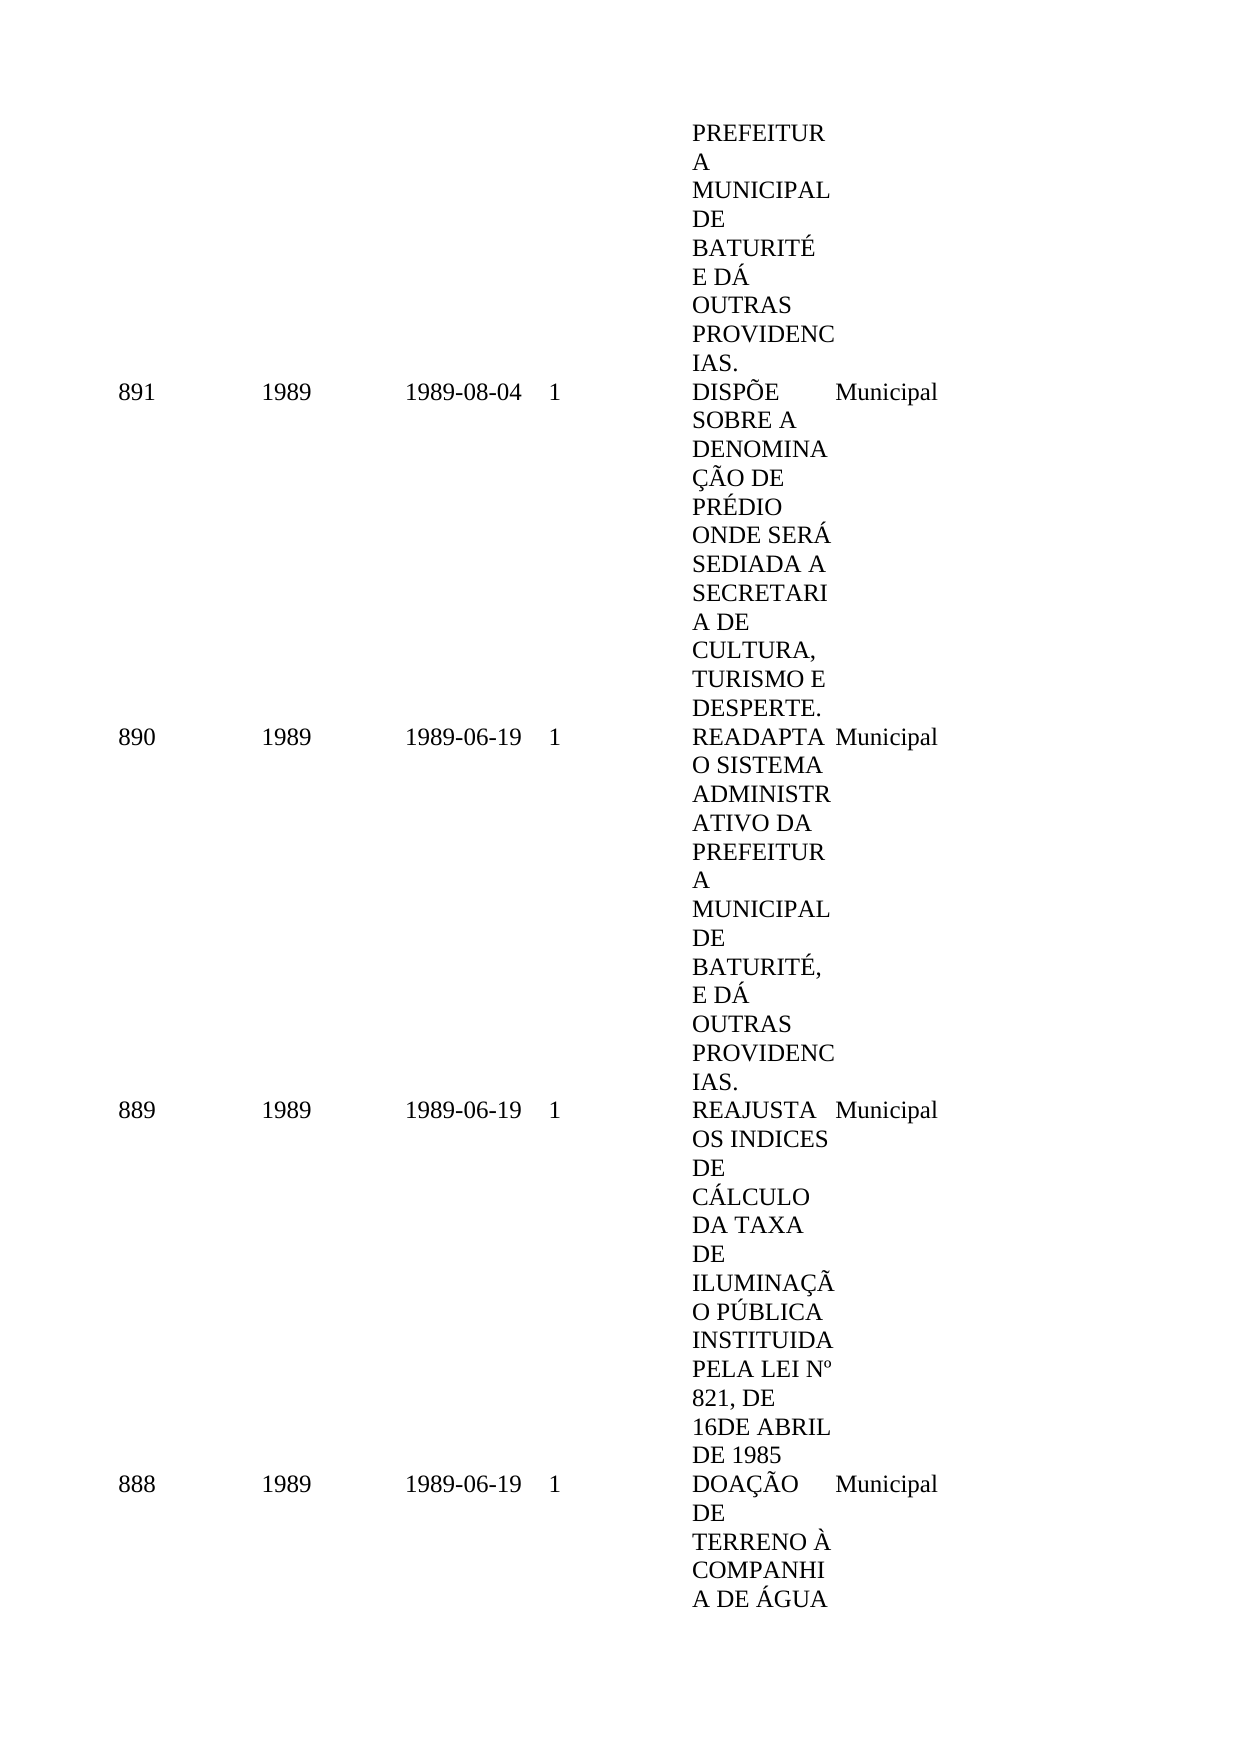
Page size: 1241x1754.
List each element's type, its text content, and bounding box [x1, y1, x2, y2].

table_cell Municipal [835, 1096, 979, 1469]
table_cell [979, 1096, 1122, 1469]
table_cell [979, 118, 1122, 377]
table_cell DOAÇÃO DE TERRENO À COMPANHIA DE ÁGUA [692, 1469, 835, 1613]
table_cell 1989 [261, 377, 405, 722]
table_cell 1989-06-19 [405, 1469, 548, 1613]
table_cell 890 [118, 722, 261, 1096]
table_cell DISPÕE SOBRE A DENOMINAÇÃO DE PRÉDIO ONDE SERÁ SEDIADA A SECRETARIA DE CULTURA, TURISMO E DESPERTE. [692, 377, 835, 722]
table_cell 1989 [261, 1469, 405, 1613]
table_cell Municipal [835, 377, 979, 722]
table_cell [835, 118, 979, 377]
table_cell Municipal [835, 722, 979, 1096]
table_cell 1 [548, 722, 692, 1096]
table_cell REAJUSTA OS INDICES DE CÁLCULO DA TAXA DE ILUMINAÇÃO PÚBLICA INSTITUIDA PELA LEI Nº 821, DE 16DE ABRIL DE 1985 [692, 1096, 835, 1469]
table_cell 1 [548, 1096, 692, 1469]
table_cell 1989-06-19 [405, 722, 548, 1096]
table_cell [979, 722, 1122, 1096]
table_cell 1 [548, 1469, 692, 1613]
table_cell [548, 118, 692, 377]
table_cell [118, 118, 261, 377]
table_cell 891 [118, 377, 261, 722]
table_cell [979, 377, 1122, 722]
table_cell 888 [118, 1469, 261, 1613]
table_cell PREFEITURA MUNICIPAL DE BATURITÉ E DÁ OUTRAS PROVIDENCIAS. [692, 118, 835, 377]
table_cell 889 [118, 1096, 261, 1469]
table_cell [405, 118, 548, 377]
table_cell READAPTA O SISTEMA ADMINISTRATIVO DA PREFEITURA MUNICIPAL DE BATURITÉ, E DÁ OUTRAS PROVIDENCIAS. [692, 722, 835, 1096]
table_cell [979, 1469, 1122, 1613]
table_cell 1989-08-04 [405, 377, 548, 722]
table_cell Municipal [835, 1469, 979, 1613]
table_cell 1989-06-19 [405, 1096, 548, 1469]
table_cell 1989 [261, 722, 405, 1096]
table_cell 1989 [261, 1096, 405, 1469]
table_cell 1 [548, 377, 692, 722]
table_cell [261, 118, 405, 377]
